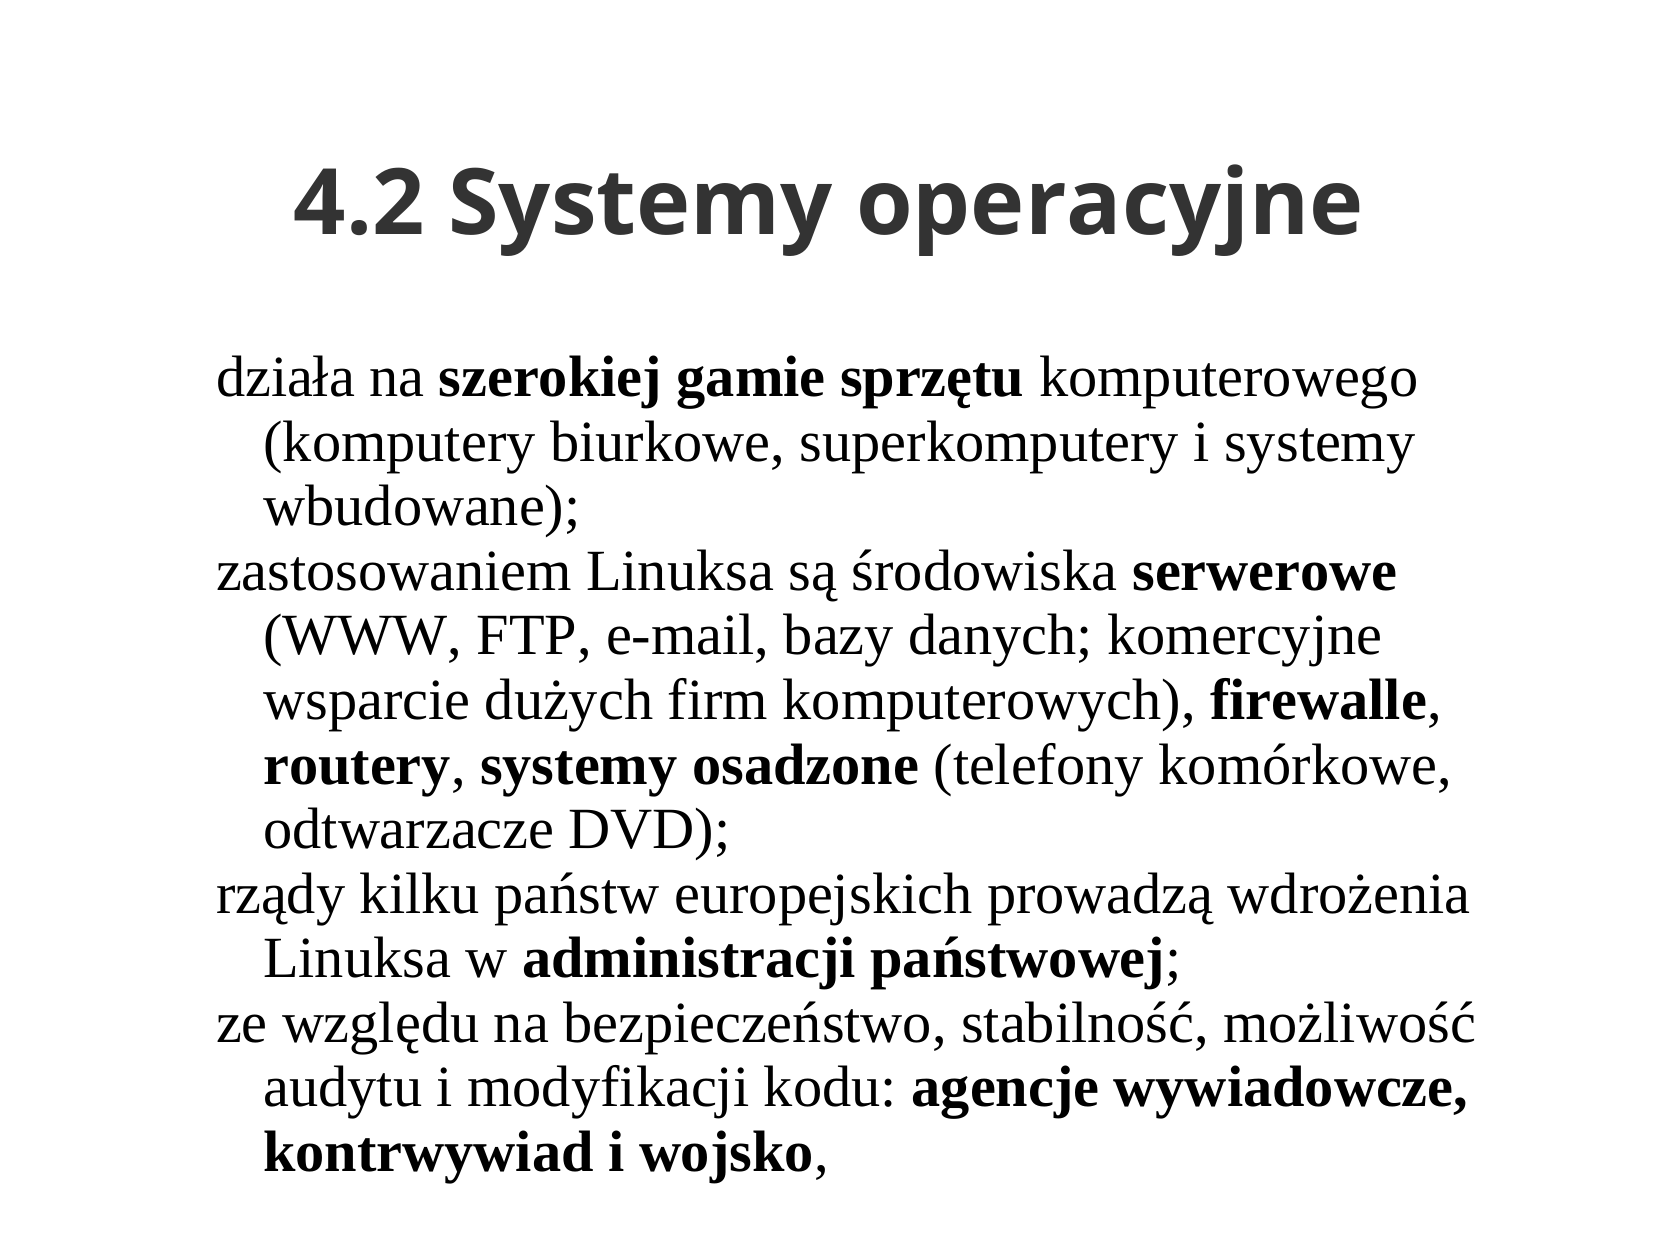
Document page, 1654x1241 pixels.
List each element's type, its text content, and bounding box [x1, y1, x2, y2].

list działa na szerokiej gamie sprzętu komputerowego (komputery biurkowe, superkomputery i systemy wbudowane); zastosowaniem Linuksa są środowiska serwerowe (WWW, FTP, e-mail, bazy danych; komercyjne wsparcie dużych firm komputerowych), firewalle, routery, systemy osadzone (telefony komórkowe, odtwarzacze DVD); rządy kilku państw europejskich prowadzą wdrożenia Linuksa w administracji państwowej; ze względu na bezpieczeństwo, stabilność, możliwość audytu i modyfikacji kodu: agencje wywiadowcze, kontrwywiad i wojsko, [121, 344, 1534, 1204]
title 4.2 Systemy operacyjne [123, 102, 1536, 296]
